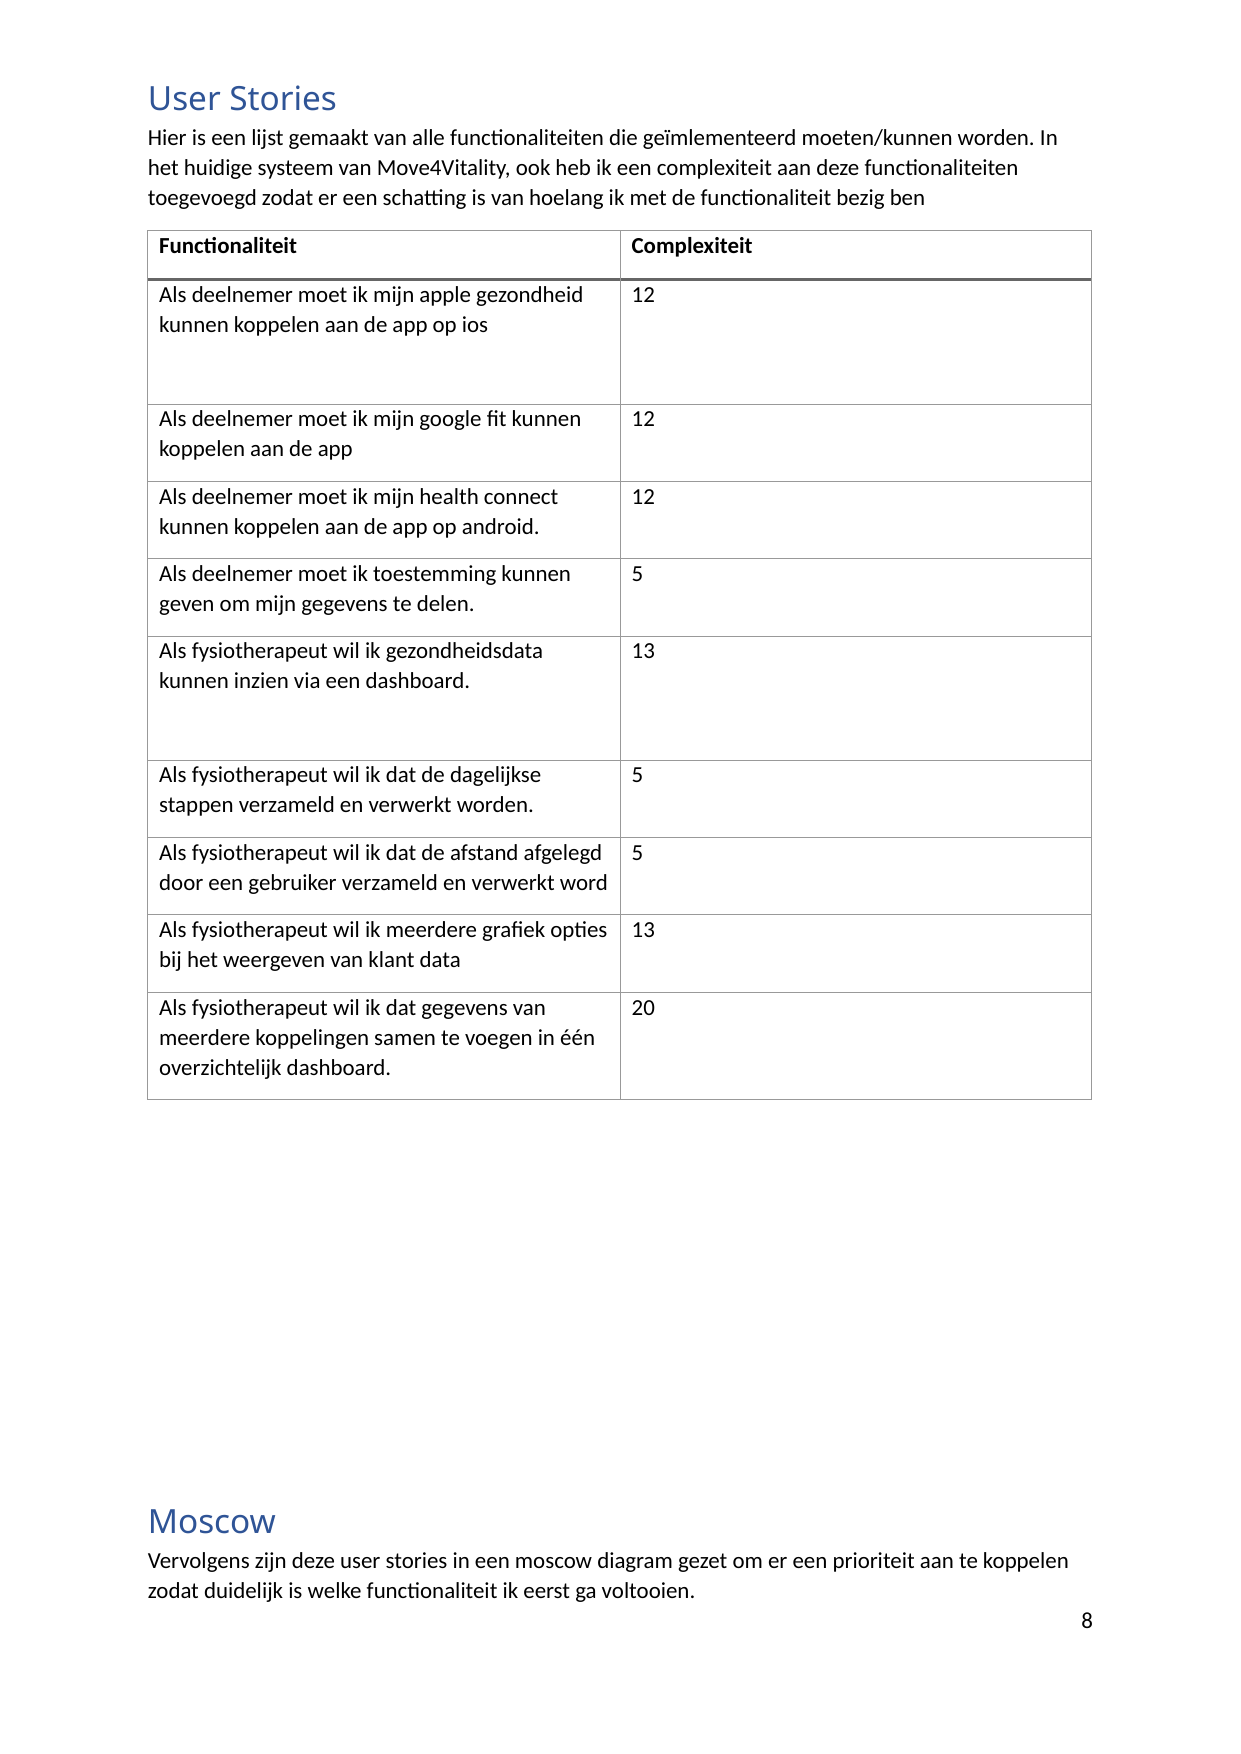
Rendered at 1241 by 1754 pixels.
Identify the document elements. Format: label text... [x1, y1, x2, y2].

table_cell 13 [621, 915, 1091, 992]
table_cell 12 [621, 482, 1091, 558]
table_cell 5 [621, 761, 1091, 837]
subtitle Moscow [148, 1498, 1093, 1543]
table_header Functionaliteit [148, 231, 620, 277]
table_cell 20 [621, 993, 1091, 1099]
subtitle User Stories [148, 75, 1093, 120]
table_cell Als deelnemer moet ik toestemming kunnen geven om mijn gegevens te delen. [148, 559, 620, 636]
table_header Complexiteit [621, 231, 1091, 277]
table_cell Als fysiotherapeut wil ik dat gegevens van meerdere koppelingen samen te voegen in één overzichtelijk dashboard. [148, 993, 620, 1099]
table_cell 5 [621, 559, 1091, 636]
table_cell Als fysiotherapeut wil ik dat de afstand afgelegd door een gebruiker verzameld en verwerkt word [148, 838, 620, 914]
table_cell Als fysiotherapeut wil ik gezondheidsdata kunnen inzien via een dashboard. [148, 637, 620, 759]
table_cell Als fysiotherapeut wil ik meerdere grafiek opties bij het weergeven van klant data [148, 915, 620, 992]
text Hier is een lijst gemaakt van alle functionaliteiten die geïmlementeerd moeten/kunnen worden. In het huidige systeem van Move4Vitality, ook heb ik een complexiteit aan deze functionaliteiten toegevoegd zodat er een schatting is van hoelang ik met de functionaliteit bezig ben [148, 123, 1093, 211]
table_cell 5 [621, 838, 1091, 914]
text Vervolgens zijn deze user stories in een moscow diagram gezet om er een prioriteit aan te koppelen zodat duidelijk is welke functionaliteit ik eerst ga voltooien. [148, 1546, 1093, 1604]
table_cell Als deelnemer moet ik mijn health connect kunnen koppelen aan de app op android. [148, 482, 620, 558]
table_cell 12 [621, 281, 1091, 403]
table_cell 12 [621, 405, 1091, 481]
table_cell Als deelnemer moet ik mijn apple gezondheid kunnen koppelen aan de app op ios [148, 281, 620, 403]
table_cell 13 [621, 637, 1091, 759]
table_cell Als deelnemer moet ik mijn google fit kunnen koppelen aan de app [148, 405, 620, 481]
table_cell Als fysiotherapeut wil ik dat de dagelijkse stappen verzameld en verwerkt worden. [148, 761, 620, 837]
